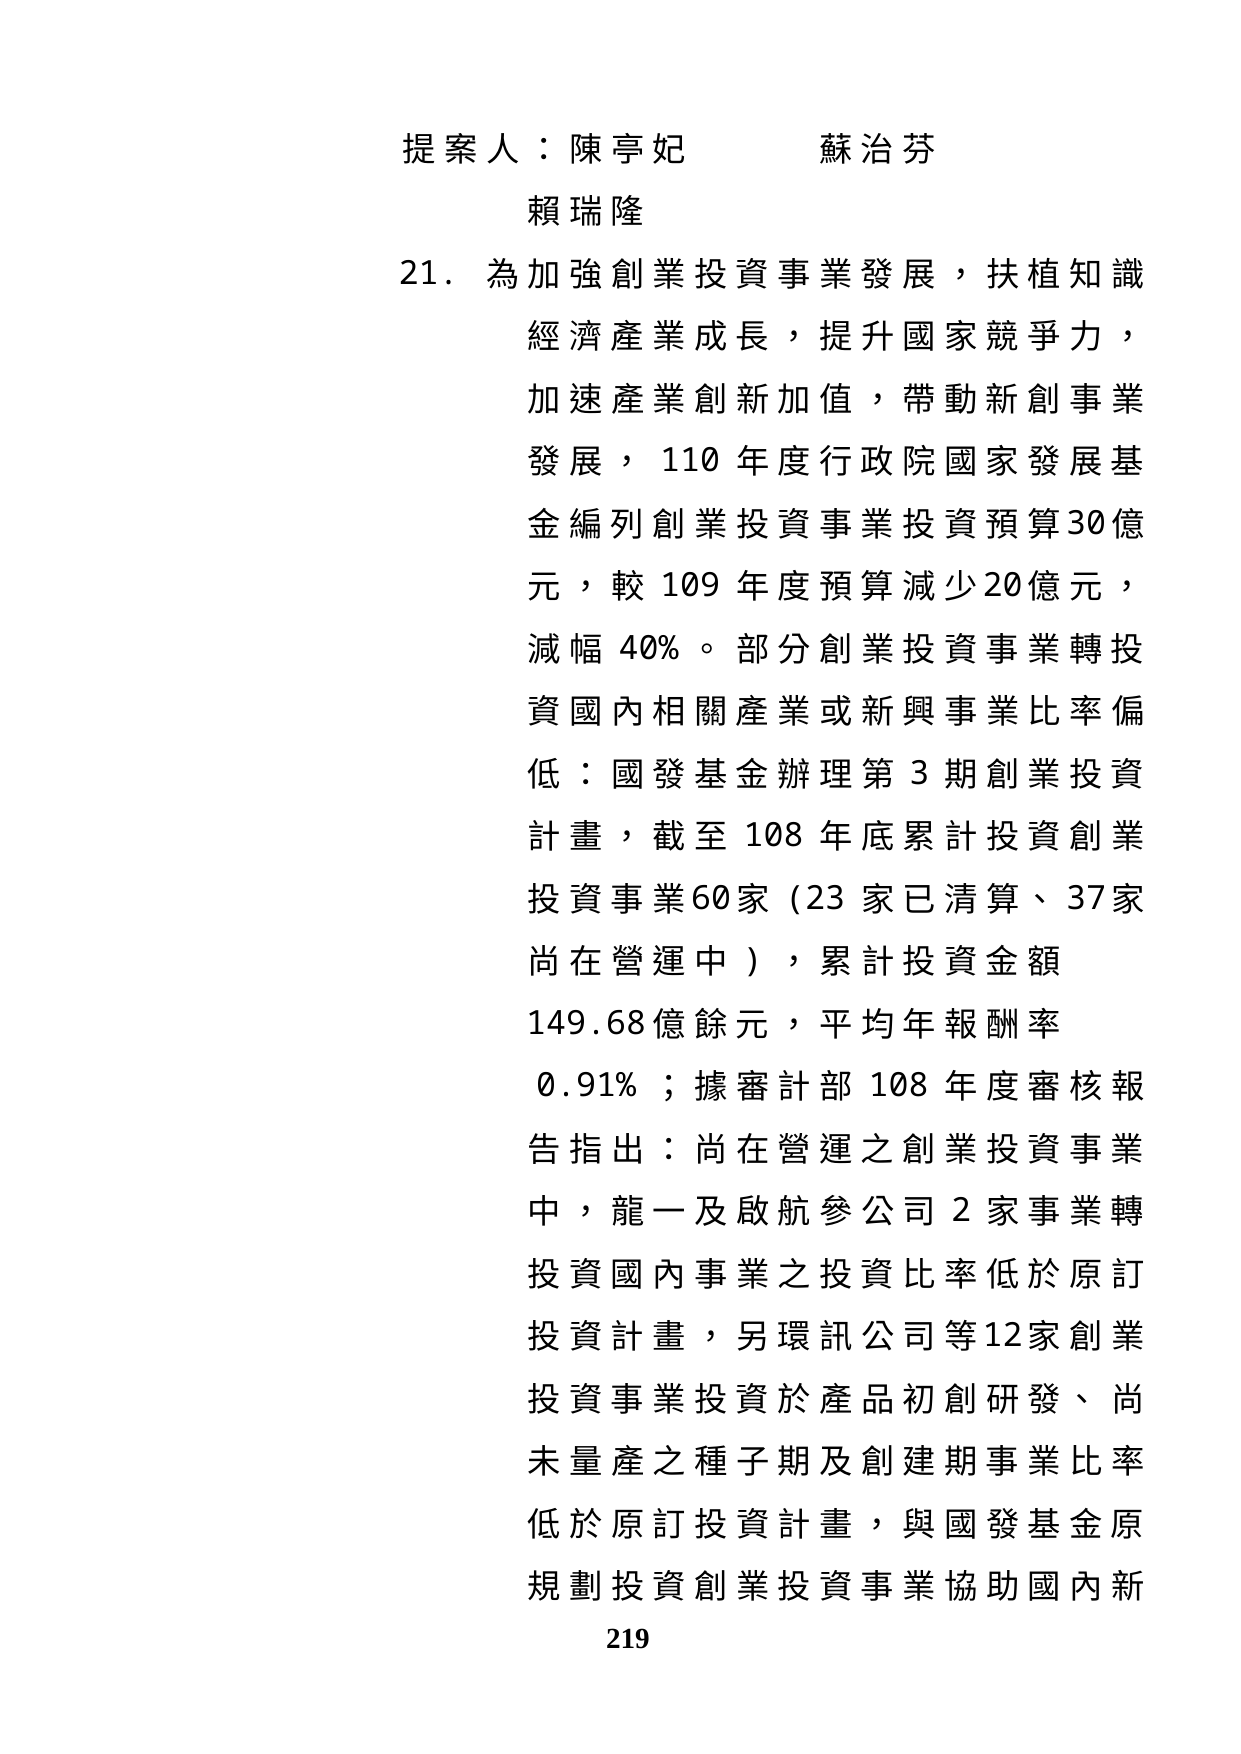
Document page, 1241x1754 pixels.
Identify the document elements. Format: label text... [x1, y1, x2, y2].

text 提案人：陳亭妃 蘇治芬 賴瑞隆 [384, 105, 1044, 230]
list 為加強創業投資事業發展，扶植知識經濟產業成長，提升國家競爭力，加速產業創新加值，帶動新創事業發展，110年度行政院國家發展基金編列創業投資事業投資預算30億元，較109年度預算減少20億元，減幅40%。部分創業投資事業轉投資國內相關產業或新興事業比率偏低：國發基金辦理第3期創業投資計畫，截至108年底累計投資創業投資事業60家(23家已清算、37家尚在營運中)，累計投資金額149.68億餘元，平均年報酬率0.91%；據審計部108年度審核報告指出：尚在營運之創業投資事業中，龍一及啟航參公司2家事業轉投資國內事業之投資比率低於原訂投資計畫，另環訊公司等12家創業投資事業投資於產品初創研發、尚未量產之種子期及創建期事業比率低於原訂投資計畫，與國發基金原規劃投資創業投資事業協助國內新 [396, 230, 1148, 1605]
